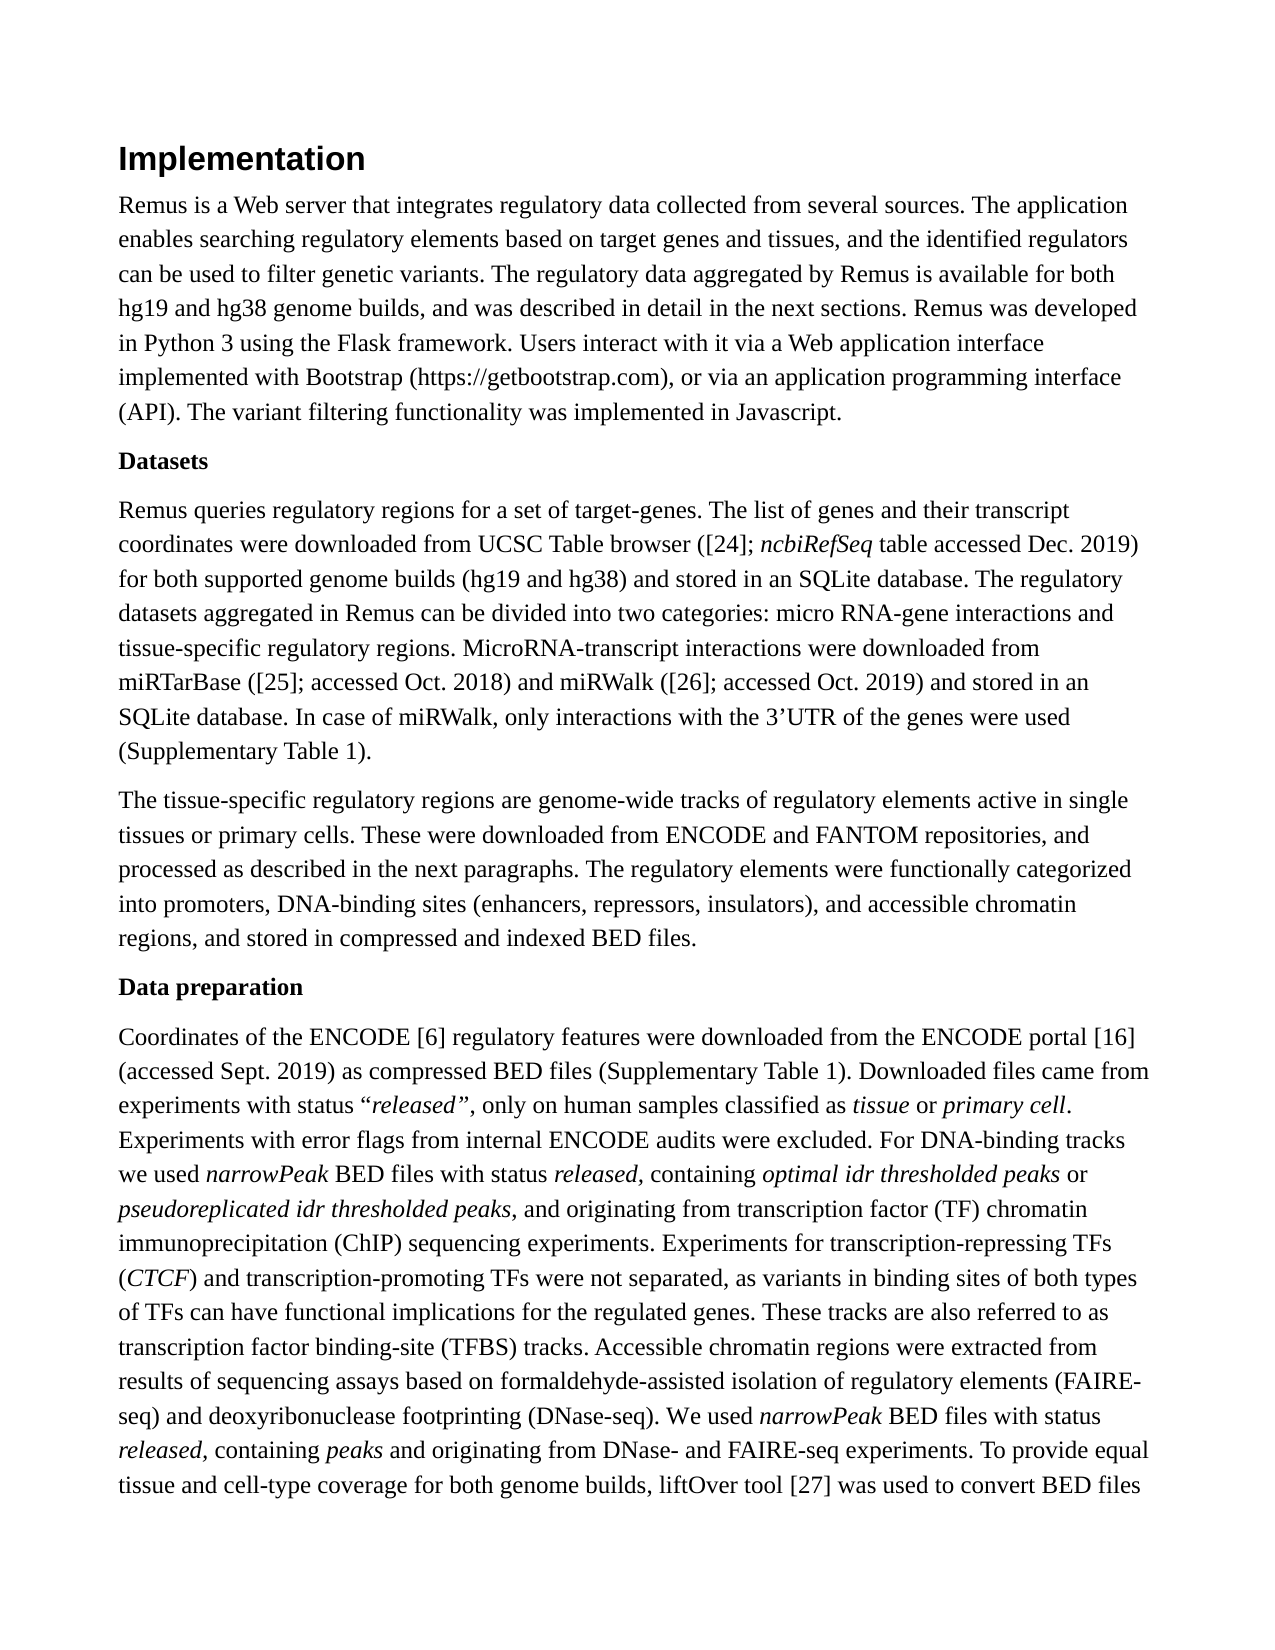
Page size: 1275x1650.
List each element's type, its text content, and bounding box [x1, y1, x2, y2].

text Coordinates of the ENCODE [6] regulatory features were downloaded from the ENCODE portal [16] (accessed Sept. 2019) as compressed BED files (Supplementary Table 1). Downloaded files came from experiments with status “released”, only on human samples classified as tissue or primary cell. Experiments with error flags from internal ENCODE audits were excluded. For DNA-binding tracks we used narrowPeak BED files with status released, containing optimal idr thresholded peaks or pseudoreplicated idr thresholded peaks, and originating from transcription factor (TF) chromatin immunoprecipitation (ChIP) sequencing experiments. Experiments for transcription-repressing TFs (CTCF) and transcription-promoting TFs were not separated, as variants in binding sites of both types of TFs can have functional implications for the regulated genes. These tracks are also referred to as transcription factor binding-site (TFBS) tracks. Accessible chromatin regions were extracted from results of sequencing assays based on formaldehyde-assisted isolation of regulatory elements (FAIRE-seq) and deoxyribonuclease footprinting (DNase-seq). We used narrowPeak BED files with status released, containing peaks and originating from DNase- and FAIRE-seq experiments. To provide equal tissue and cell-type coverage for both genome builds, liftOver tool [27] was used to convert BED files [118, 1022, 1157, 1498]
text The tissue-specific regulatory regions are genome-wide tracks of regulatory elements active in single tissues or primary cells. These were downloaded from ENCODE and FANTOM repositories, and processed as described in the next paragraphs. The regulatory elements were functionally categorized into promoters, DNA-binding sites (enhancers, repressors, insulators), and accessible chromatin regions, and stored in compressed and indexed BED files. [118, 786, 1157, 952]
text Datasets [118, 446, 1157, 475]
text Data preparation [118, 972, 1157, 1001]
text Remus queries regulatory regions for a set of target-genes. The list of genes and their transcript coordinates were downloaded from UCSC Table browser ([24]; ncbiRefSeq table accessed Dec. 2019) for both supported genome builds (hg19 and hg38) and stored in an SQLite database. The regulatory datasets aggregated in Remus can be divided into two categories: micro RNA-gene interactions and tissue-specific regulatory regions. MicroRNA-transcript interactions were downloaded from miRTarBase ([25]; accessed Oct. 2018) and miRWalk ([26]; accessed Oct. 2019) and stored in an SQLite database. In case of miRWalk, only interactions with the 3’UTR of the genes were used (Supplementary Table 1). [118, 495, 1157, 765]
subtitle Implementation [118, 139, 1157, 178]
text Remus is a Web server that integrates regulatory data collected from several sources. The application enables searching regulatory elements based on target genes and tissues, and the identified regulators can be used to filter genetic variants. The regulatory data aggregated by Remus is available for both hg19 and hg38 genome builds, and was described in detail in the next sections. Remus was developed in Python 3 using the Flask framework. Users interact with it via a Web application interface implemented with Bootstrap (https://getbootstrap.com), or via an application programming interface (API). The variant filtering functionality was implemented in Javascript. [118, 190, 1157, 426]
